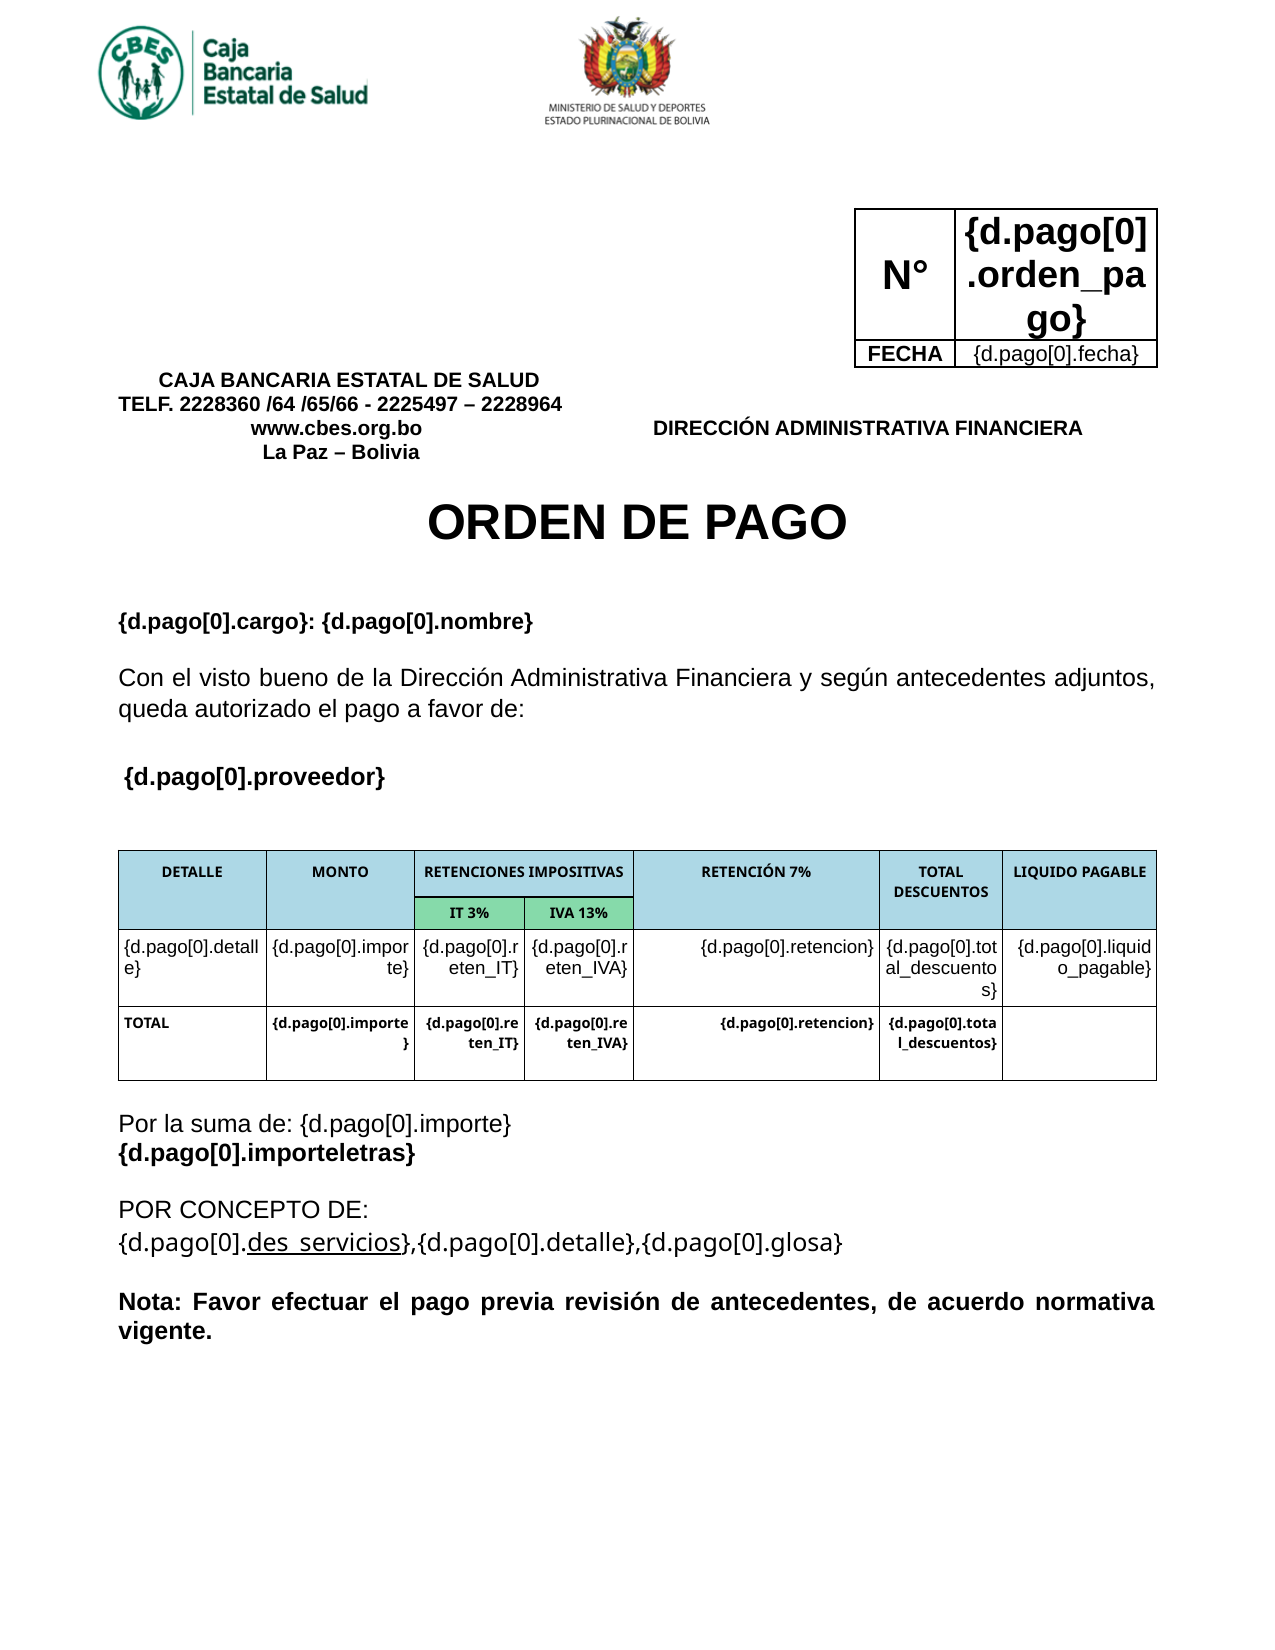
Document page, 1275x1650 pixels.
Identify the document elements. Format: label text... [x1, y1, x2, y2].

table_header RETENCIONES IMPOSITIVAS [415, 851, 633, 896]
table_header TOTAL DESCUENTOS [880, 851, 1002, 929]
text {d.pago[0].cargo}: {d.pago[0].nombre} [118, 608, 1157, 634]
text {d.pago[0].des_servicios},{d.pago[0].detalle},{d.pago[0].glosa} [118, 1224, 1157, 1258]
text Con el visto bueno de la Dirección Administrativa Financiera y según antecedentes adjuntos, queda autorizado el pago a favor de: [118, 663, 1157, 754]
table_cell {d.pago[0].fecha} [956, 341, 1156, 366]
picture [524, 0, 712, 127]
table_cell {d.pago[0].total_descuentos} [880, 930, 1002, 1006]
text TELF. 2228360 /64 /65/66 - 2225497 – 2228964 [118, 392, 1157, 416]
table_header LIQUIDO PAGABLE [1003, 851, 1156, 929]
table_cell IT 3% [415, 898, 524, 929]
table_cell {d.pago[0].reten_IT} [415, 930, 524, 1006]
table_cell {d.pago[0].importe} [267, 930, 414, 1006]
text CAJA BANCARIA ESTATAL DE SALUD [118, 368, 1157, 392]
table_cell {d.pago[0].total_descuentos} [880, 1007, 1002, 1079]
table_cell FECHA [856, 341, 954, 366]
text Por la suma de: {d.pago[0].importe} [118, 1109, 1157, 1138]
table_cell {d.pago[0].reten_IVA} [525, 930, 633, 1006]
table_cell {d.pago[0].retencion} [634, 1007, 879, 1079]
table_cell {d.pago[0].reten_IVA} [525, 1007, 633, 1079]
text POR CONCEPTO DE: [118, 1196, 1157, 1224]
table_cell [1003, 1007, 1156, 1079]
table_cell TOTAL [119, 1007, 266, 1079]
table_header {d.pago[0].proveedor} [118, 756, 1157, 798]
table_cell {d.pago[0].liquido_pagable} [1003, 930, 1156, 1006]
table_cell {d.pago[0].retencion} [634, 930, 879, 1006]
text {d.pago[0].importeletras} [118, 1138, 1157, 1167]
table_cell {d.pago[0].detalle} [119, 930, 266, 1006]
table_header N° [856, 210, 954, 339]
table_cell {d.pago[0].reten_IT} [415, 1007, 524, 1079]
text ORDEN DE PAGO [118, 493, 1157, 550]
table_header DETALLE [119, 851, 266, 929]
picture [91, 16, 389, 120]
text Nota: Favor efectuar el pago previa revisión de antecedentes, de acuerdo normativa vigente. [118, 1287, 1157, 1344]
table_cell IVA 13% [525, 898, 633, 929]
table_header MONTO [267, 851, 414, 929]
text La Paz – Bolivia [118, 440, 1157, 464]
text www.cbes.org.bo DIRECCIÓN ADMINISTRATIVA FINANCIERA [118, 416, 1157, 440]
table_header {d.pago[0].orden_pago} [956, 210, 1156, 339]
table_header RETENCIÓN 7% [634, 851, 879, 929]
table_cell {d.pago[0].importe} [267, 1007, 414, 1079]
